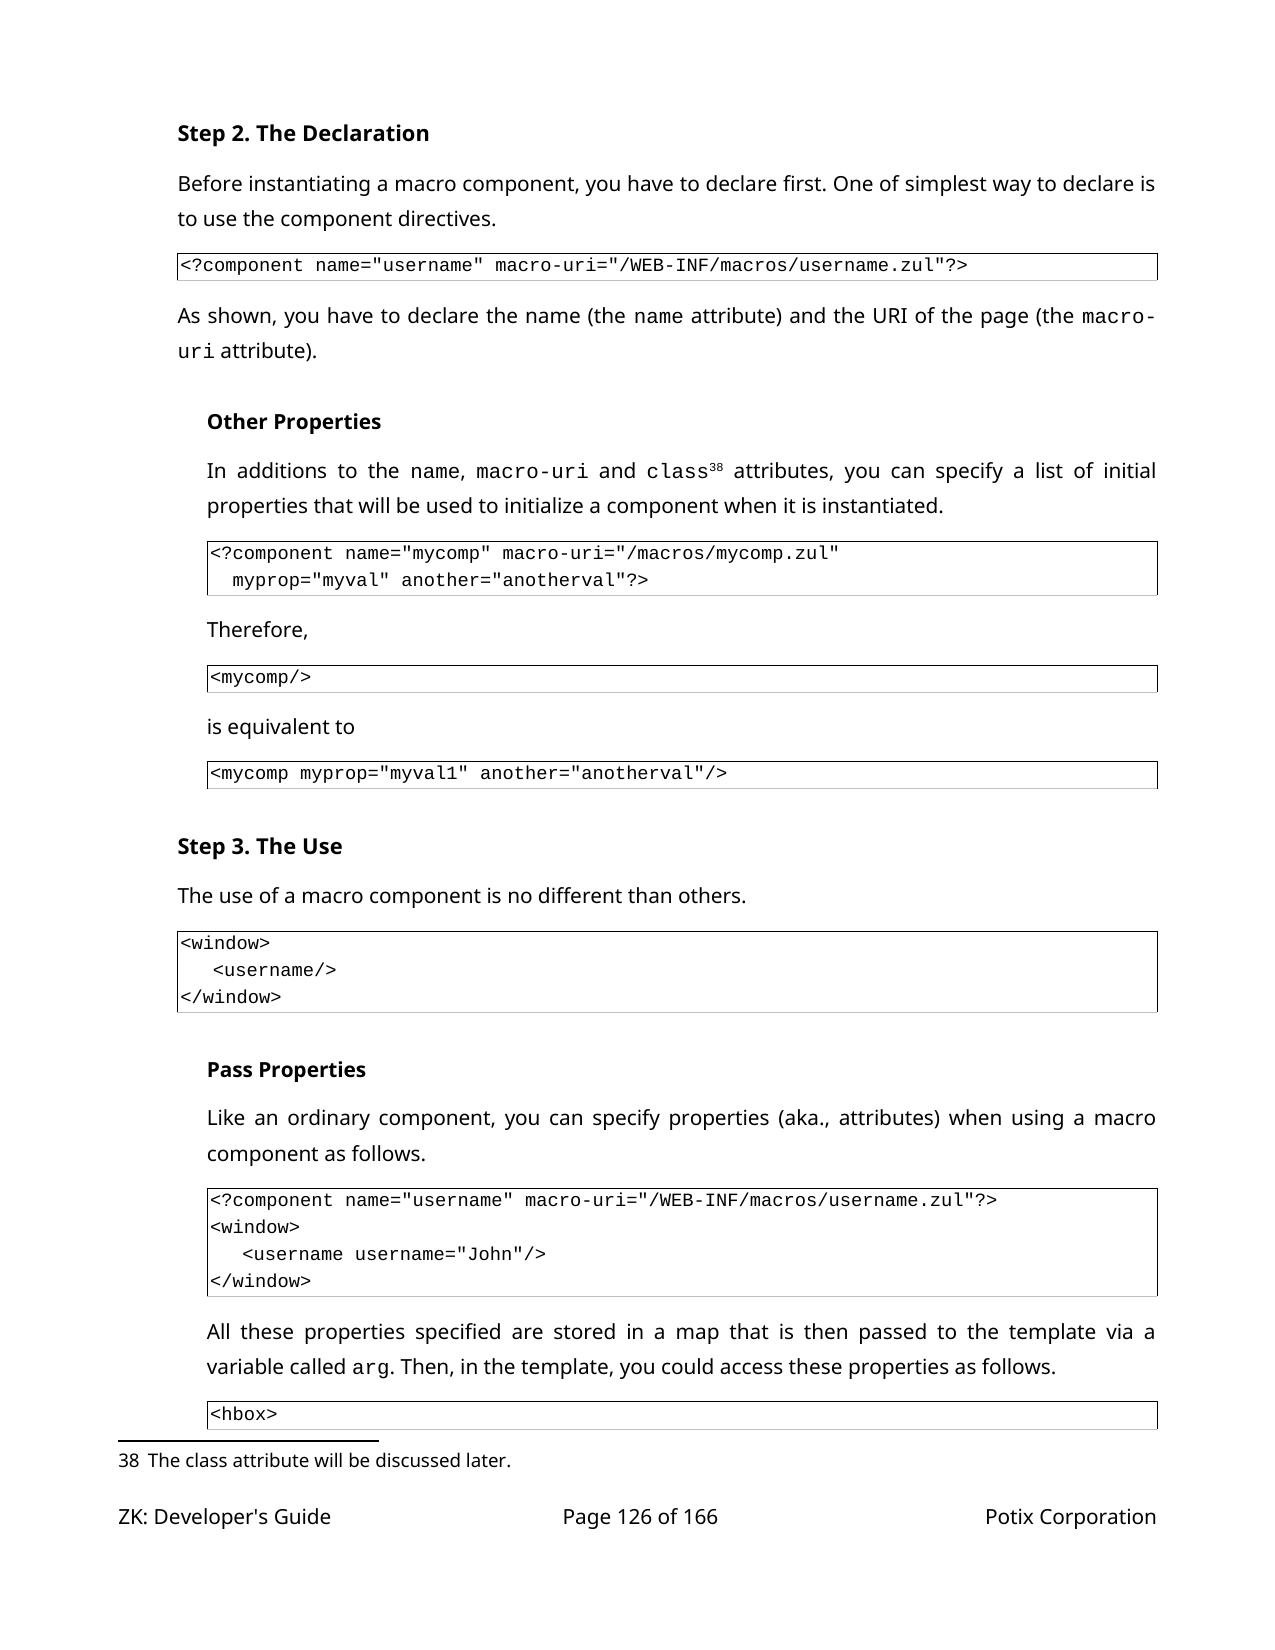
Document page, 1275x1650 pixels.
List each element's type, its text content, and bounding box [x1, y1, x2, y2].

text <window> [178, 932, 1157, 955]
text </window> [178, 985, 1157, 1012]
text Like an ordinary component, you can specify properties (aka., attributes) when using a macro component as follows. [207, 1103, 1157, 1167]
subtitle Other Properties [207, 407, 1157, 436]
subtitle Pass Properties [207, 1055, 1157, 1083]
text <mycomp myprop="myval1" another="anotherval"/> [208, 762, 1157, 788]
text <?component name="username" macro-uri="/WEB-INF/macros/username.zul"?> [208, 1189, 1157, 1212]
subtitle Step 2. The Declaration [177, 118, 1157, 148]
text In additions to the name, macro-uri and class attributes, you can specify a list of initial properties that will be used to initialize a component when it is instantiated. [207, 456, 1157, 520]
text As shown, you have to declare the name (the name attribute) and the URI of the page (the macro-uri attribute). [177, 301, 1157, 365]
text is equivalent to [207, 712, 1157, 741]
text <username username="John"/> [208, 1242, 1157, 1266]
text <?component name="mycomp" macro-uri="/macros/mycomp.zul" [208, 542, 1157, 565]
text The class attribute will be discussed later. [118, 1447, 1157, 1473]
text <hbox> [208, 1402, 1157, 1429]
text </window> [208, 1269, 1157, 1296]
text <?component name="username" macro-uri="/WEB-INF/macros/username.zul"?> [178, 254, 1157, 280]
text myprop="myval" another="anotherval"?> [208, 568, 1157, 595]
text The use of a macro component is no different than others. [177, 882, 1157, 910]
text Therefore, [207, 616, 1157, 644]
text All these properties specified are stored in a map that is then passed to the template via a variable called arg. Then, in the template, you could access these properties as follows. [207, 1317, 1157, 1381]
subtitle Step 3. The Use [177, 831, 1157, 861]
text <mycomp/> [208, 666, 1157, 692]
text <window> [208, 1215, 1157, 1239]
text Before instantiating a macro component, you have to declare first. One of simplest way to declare is to use the component directives. [177, 169, 1157, 232]
text <username/> [178, 958, 1157, 982]
